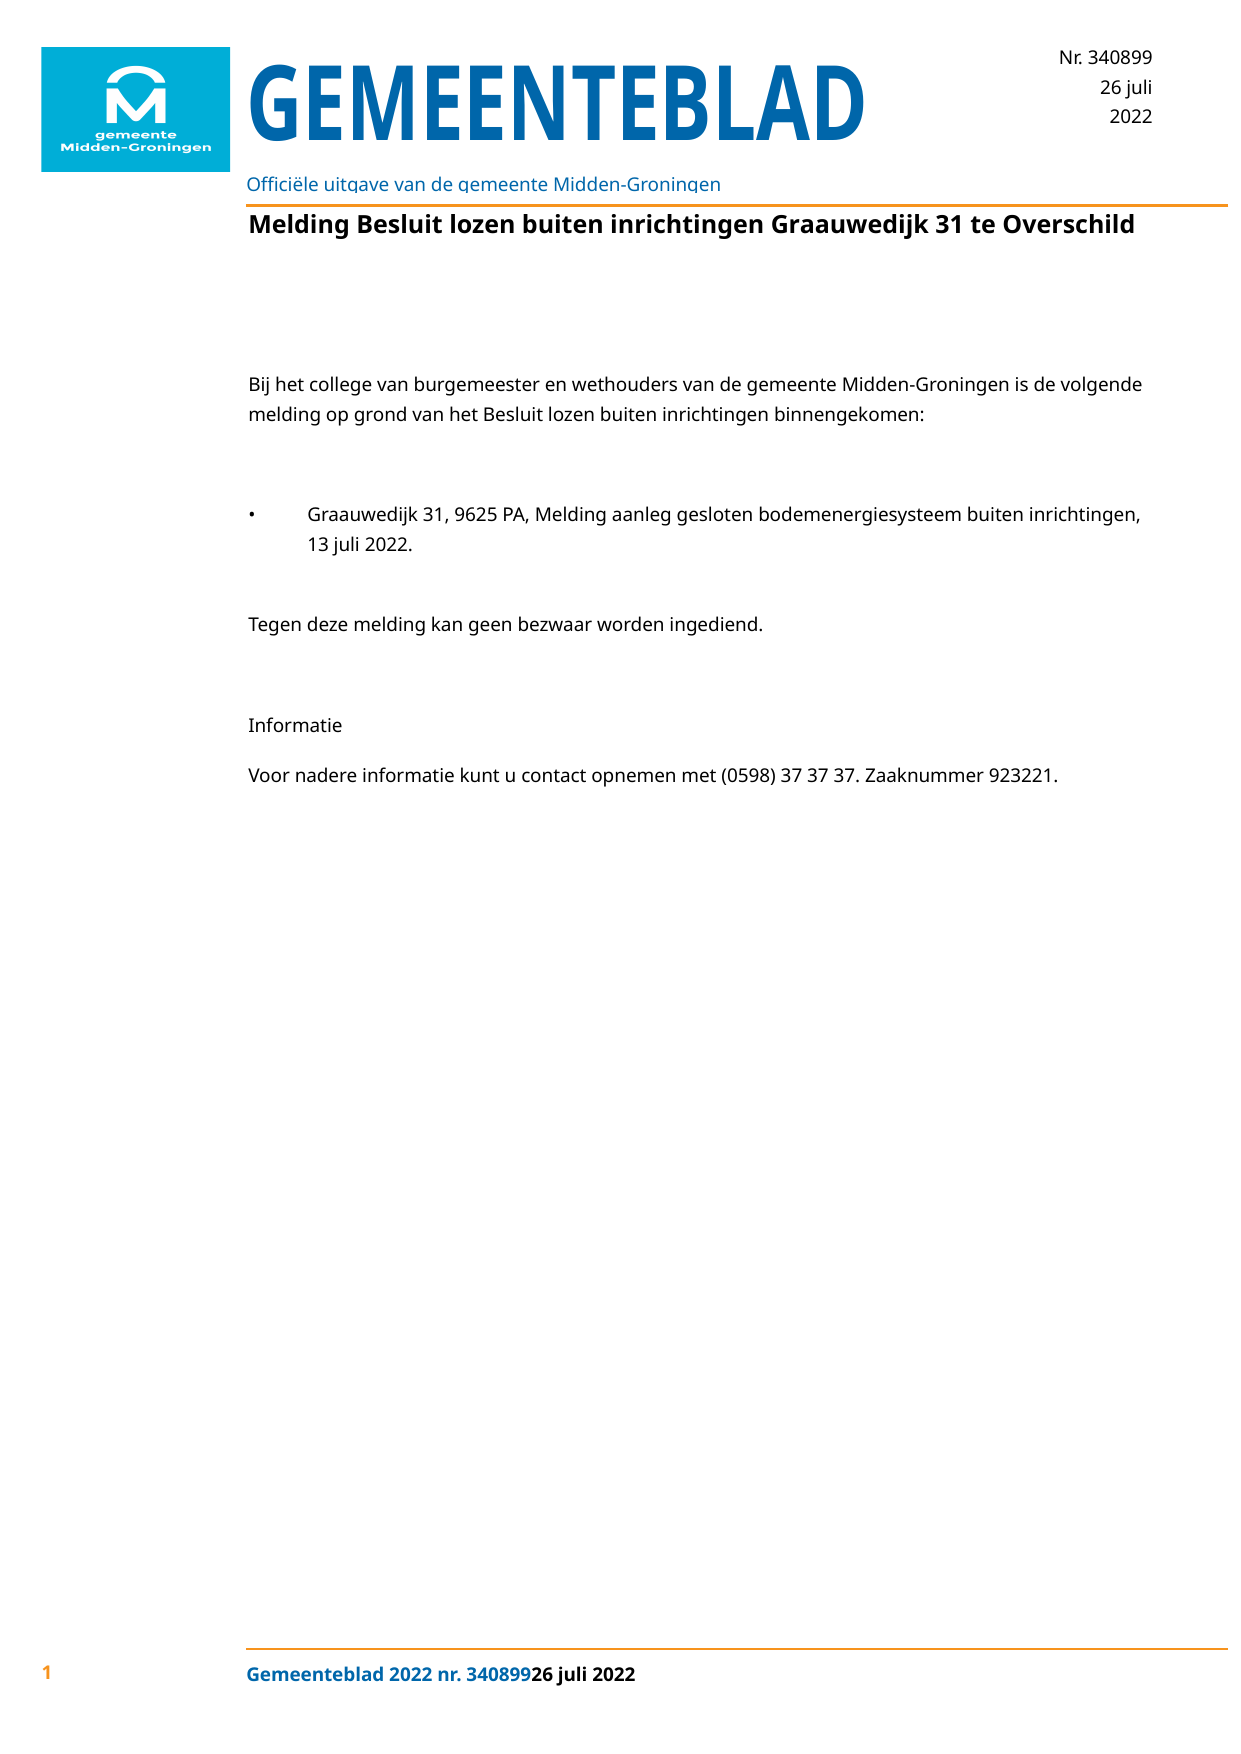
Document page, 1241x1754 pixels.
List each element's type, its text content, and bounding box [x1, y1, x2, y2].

picture [107, 89, 165, 122]
text Melding Besluit lozen buiten inrichtingen Graauwedijk 31 te Overschild [248, 207, 1152, 241]
text Informatie [248, 712, 1152, 738]
text Bij het college van burgemeester en wethouders van de gemeente Midden-Groningen is de volgende melding op grond van het Besluit lozen buiten inrichtingen binnengekomen: [248, 371, 1152, 426]
picture [108, 66, 164, 82]
picture [184, 146, 190, 153]
text Voor nadere informatie kunt u contact opnemen met (0598) 37 37 37. Zaaknummer 923221. [248, 762, 1152, 788]
list Graauwedijk 31, 9625 PA, Melding aanleg gesloten bodemenergiesysteem buiten inrichtingen, 13 juli 2022. [248, 502, 1152, 557]
text Tegen deze melding kan geen bezwaar worden ingediend. [248, 611, 1152, 637]
